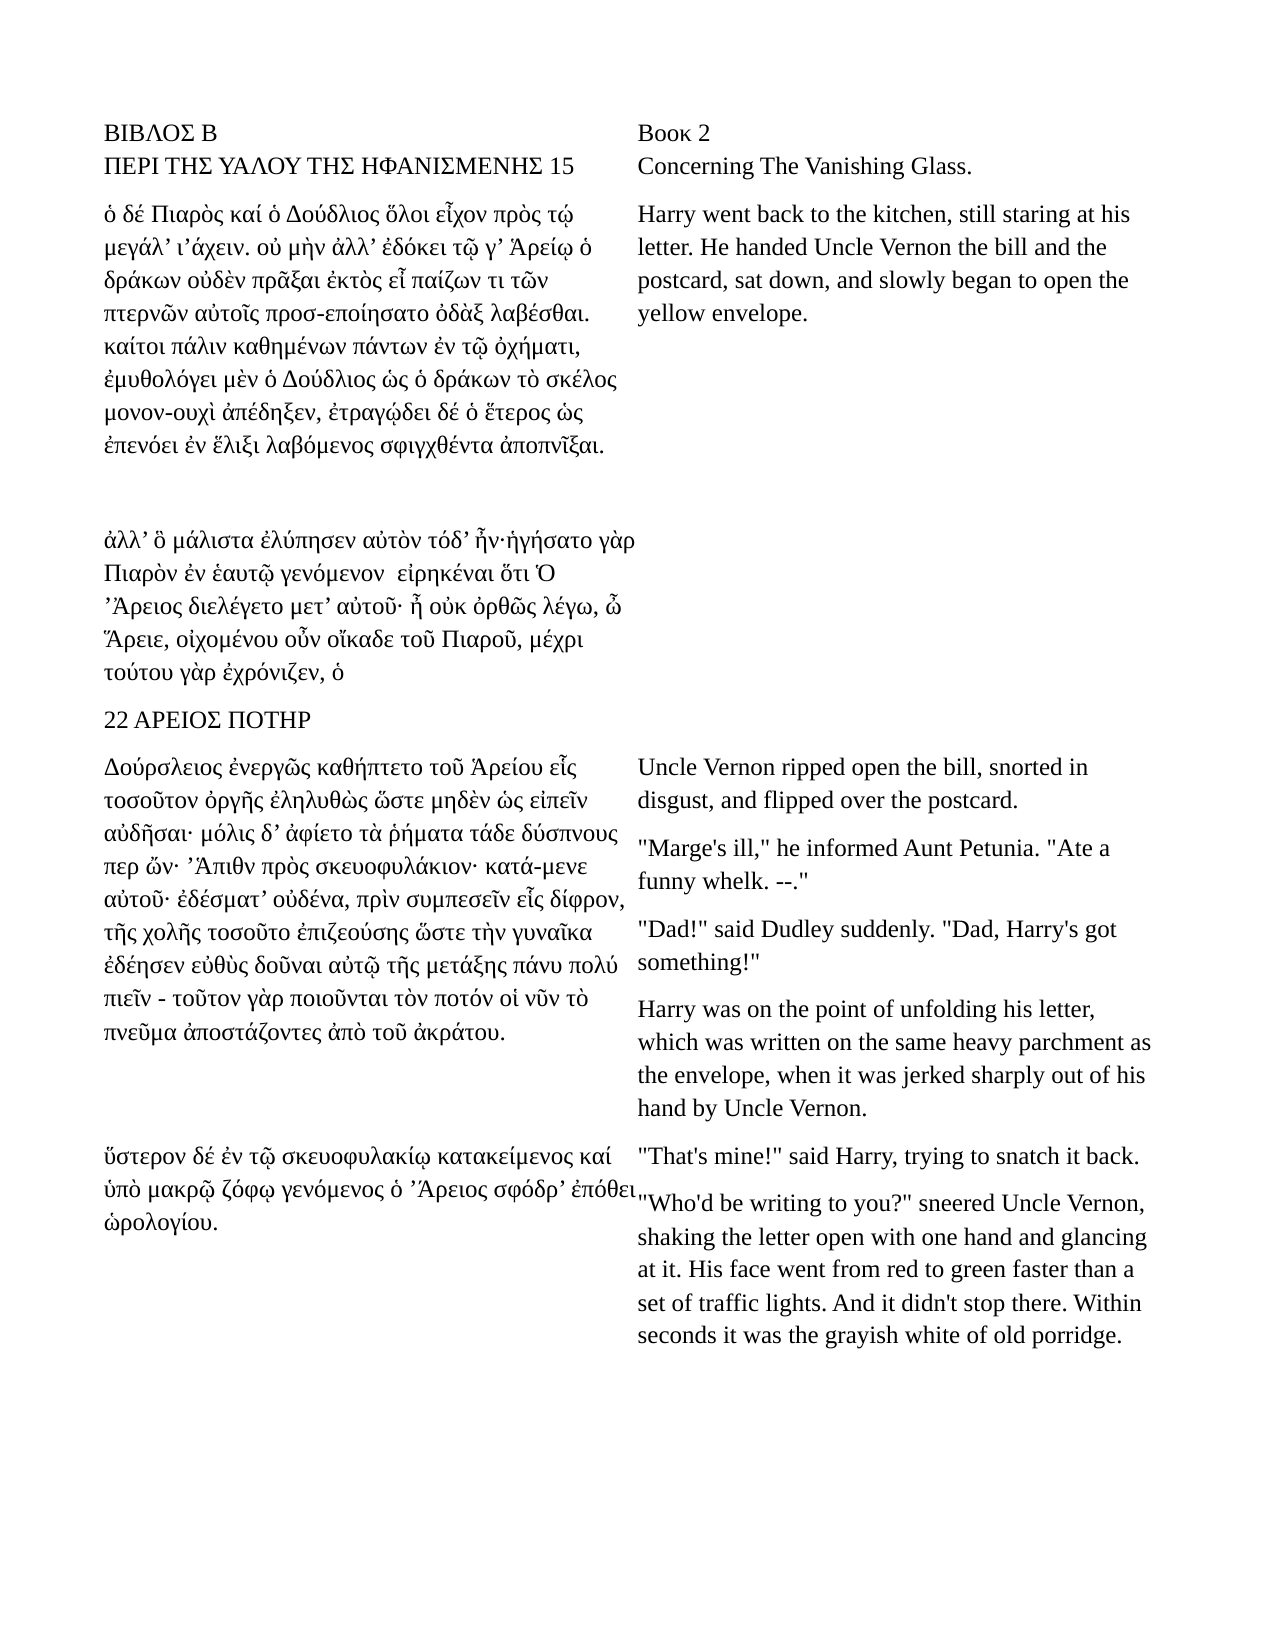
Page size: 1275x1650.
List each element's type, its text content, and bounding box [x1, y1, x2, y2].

table_cell Harry went back to the kitchen, still staring at his letter. He handed Uncle Vernon the bill and the postcard, sat down, and slowly began to open the yellow envelope. [638, 199, 1157, 477]
table_cell [638, 478, 1157, 525]
table_cell [104, 478, 637, 525]
table_cell [638, 525, 1157, 705]
table_cell 22 ΑΡΕΙΟΣ ΠΟΤΗΡ [104, 705, 637, 752]
table_cell ἀλλ’ ὃ μάλιστα ἐλύπησεν αὐτὸν τόδ’ ἦν·ἡγήσατο γὰρ Πιαρὸν ἐν ἑαυτῷ γενόμενον εἰρηκέναι ὅτι Ὁ ’Ἀρειος διελέγετο μετ’ αὐτοῦ· ἦ οὐκ ὀρθῶς λέγω, ὦ Ἅρειε, οἰχομένου οὖν οἴκαδε τοῦ Πιαροῦ, μέχρι τούτου γὰρ ἐχρόνιζεν, ὁ [104, 525, 637, 705]
table_header Βοοκ 2 Concerning The Vanishing Glass. [638, 118, 1157, 199]
table_cell ὕστερον δέ ἐν τῷ σκευοφυλακίῳ κατακείμενος καί ὑπὸ μακρῷ ζόφῳ γενόμενος ὁ ’Άρειος σφόδρ’ ἐπόθει ὡρολογίου. [104, 1141, 637, 1368]
table_header ΒΙΒΛΟΣ Β ΠΕΡΙ ΤΗΣ ΥΑΛΟΥ ΤΗΣ ΗΦΑΝΙΣΜΕΝΗΣ 15 [104, 118, 637, 199]
table_cell Uncle Vernon ripped open the bill, snorted in disgust, and flipped over the postcard. "Marge's ill," he informed Aunt Petunia. "Ate a funny whelk. --." "Dad!" said Dudley suddenly. "Dad, Harry's got something!" Harry was on the point of unfolding his letter, which was written on the same heavy parchment as the envelope, when it was jerked sharply out of his hand by Uncle Vernon. [638, 753, 1157, 1141]
table_cell [638, 705, 1157, 752]
table_cell Δούρσλειος ἐνεργῶς καθήπτετο τοῦ Ἁρείου εἷς τοσοῦτον ὀργῆς ἐληλυθὼς ὥστε μηδὲν ὡς εἰπεῖν αὐδῆσαι· μόλις δ’ ἀφίετο τὰ ῥήματα τάδε δύσπνους περ ὤν· ’Ἁπιθν πρὸς σκευοφυλάκιον· κατά-μενε αὐτοῦ· ἐδέσματ’ οὐδένα, πρὶν συμπεσεῖν εἷς δίφρον, τῆς χολῆς τοσοῦτο ἐπιζεούσης ὥστε τὴν γυναῖκα ἐδέησεν εὐθὺς δοῦναι αὐτῷ τῆς μετάξης πάνυ πολύ πιεῖν - τοῦτον γὰρ ποιοῦνται τὸν ποτόν οἱ νῦν τὸ πνεῦμα ἀποστάζοντες ἀπὸ τοῦ ἀκράτου. [104, 753, 637, 1141]
table_cell ὁ δέ Πιαρὸς καί ὁ Δούδλιος ὅλοι εἶχον πρὸς τῴ μεγάλ’ ι’άχειν. οὐ μὴν ἀλλ’ ἐδόκει τῷ γ’ Ἁρείῳ ὁ δράκων οὐδὲν πρᾶξαι ἐκτὸς εἶ παίζων τι τῶν πτερνῶν αὐτοῖς προσ-εποίησατο ὀδὰξ λαβέσθαι. καίτοι πάλιν καθημένων πάντων ἐν τῷ ὀχήματι, ἐμυθολόγει μὲν ὁ Δούδλιος ὡς ὁ δράκων τὸ σκέλος μονον-ουχὶ ἀπέδηξεν, ἐτραγῴδει δέ ὁ ἕτερος ὡς ἐπενόει ἐν ἕλιξι λαβόμενος σφιγχθέντα ἀποπνῖξαι. [104, 199, 637, 477]
table_cell "That's mine!" said Harry, trying to snatch it back. "Who'd be writing to you?" sneered Uncle Vernon, shaking the letter open with one hand and glancing at it. His face went from red to green faster than a set of traffic lights. And it didn't stop there. Within seconds it was the grayish white of old porridge. [638, 1141, 1157, 1368]
